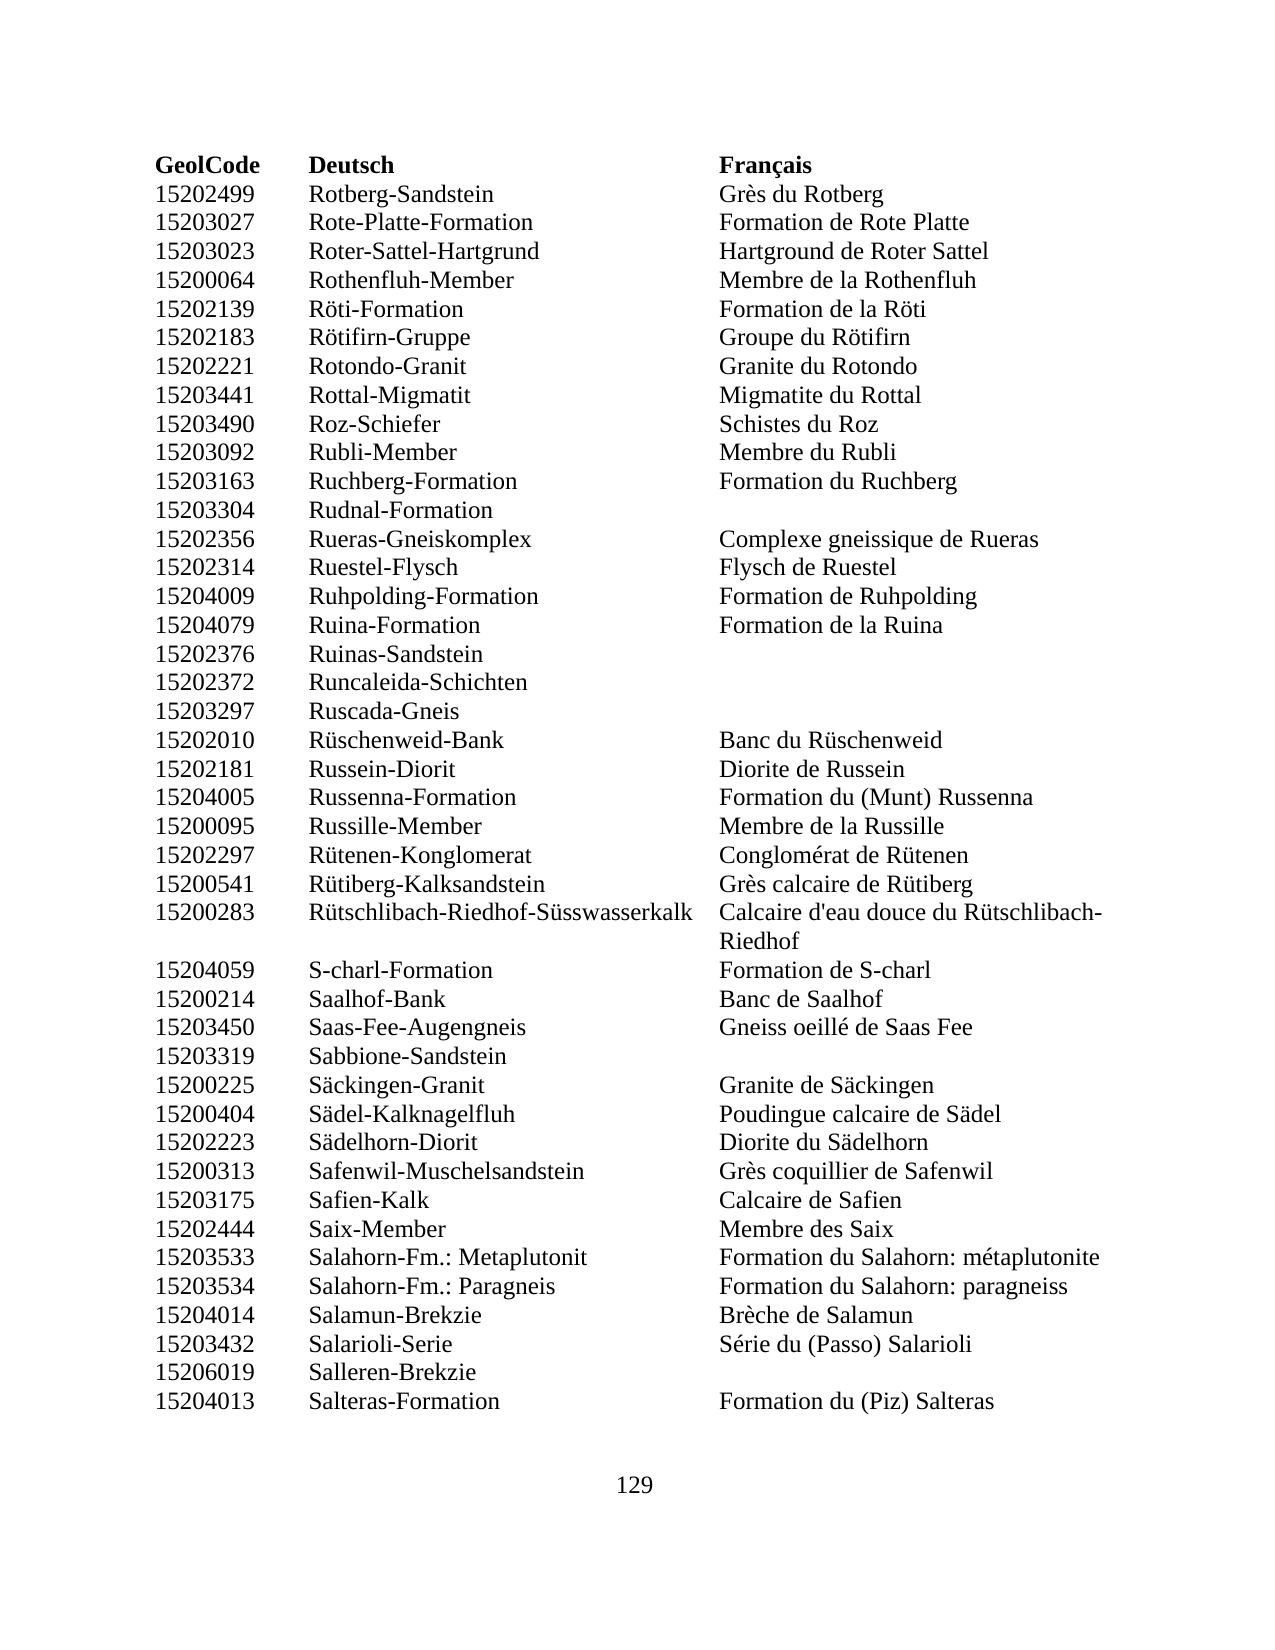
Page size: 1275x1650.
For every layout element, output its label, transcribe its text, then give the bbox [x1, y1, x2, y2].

table_cell Runcaleida-Schichten [304, 668, 714, 696]
table_cell 15202356 [150, 524, 304, 552]
table_cell 15203163 [150, 466, 304, 495]
table_cell Rottal-Migmatit [304, 380, 714, 409]
table_cell Rütiberg-Kalksandstein [304, 869, 714, 897]
table_cell Schistes du Roz [714, 409, 1125, 437]
table_cell 15200283 [150, 898, 304, 955]
table_cell Membre de la Rothenfluh [714, 265, 1125, 294]
table_cell Hartground de Roter Sattel [714, 236, 1125, 265]
table_cell Formation du Salahorn: paragneiss [714, 1271, 1125, 1300]
table_cell Ruina-Formation [304, 610, 714, 639]
table_cell 15202372 [150, 668, 304, 696]
table_cell Rudnal-Formation [304, 495, 714, 524]
table_cell Brèche de Salamun [714, 1300, 1125, 1329]
table_cell Sädelhorn-Diorit [304, 1128, 714, 1156]
table_cell [714, 1358, 1125, 1386]
table_cell Safien-Kalk [304, 1185, 714, 1214]
table_cell Granite du Rotondo [714, 351, 1125, 380]
table_cell Conglomérat de Rütenen [714, 840, 1125, 869]
table_cell Rote-Platte-Formation [304, 208, 714, 236]
table_cell 15204009 [150, 581, 304, 610]
table_cell 15203092 [150, 438, 304, 466]
table_cell Banc du Rüschenweid [714, 725, 1125, 754]
table_cell Formation du Salahorn: métaplutonite [714, 1243, 1125, 1271]
table_cell 15202314 [150, 553, 304, 581]
table_cell 15203027 [150, 208, 304, 236]
table_cell Migmatite du Rottal [714, 380, 1125, 409]
table_cell 15203304 [150, 495, 304, 524]
table_cell 15203490 [150, 409, 304, 437]
table_cell Série du (Passo) Salarioli [714, 1329, 1125, 1357]
table_cell 15203319 [150, 1041, 304, 1070]
table_cell 15200225 [150, 1070, 304, 1099]
table_cell 15202221 [150, 351, 304, 380]
table_cell Calcaire de Safien [714, 1185, 1125, 1214]
table_cell Salamun-Brekzie [304, 1300, 714, 1329]
table_cell Gneiss oeillé de Saas Fee [714, 1013, 1125, 1041]
table_cell Ruinas-Sandstein [304, 639, 714, 667]
table_cell 15202444 [150, 1214, 304, 1242]
table_cell Membre des Saix [714, 1214, 1125, 1242]
table_cell 15204079 [150, 610, 304, 639]
table_cell 15200313 [150, 1156, 304, 1185]
table_cell Calcaire d'eau douce du Rütschlibach-Riedhof [714, 898, 1125, 955]
table_cell Ruestel-Flysch [304, 553, 714, 581]
table_cell Rotberg-Sandstein [304, 179, 714, 207]
table_cell Banc de Saalhof [714, 984, 1125, 1012]
table_cell Salteras-Formation [304, 1386, 714, 1415]
table_cell Saas-Fee-Augengneis [304, 1013, 714, 1041]
table_cell 15203533 [150, 1243, 304, 1271]
table_cell Formation de la Ruina [714, 610, 1125, 639]
table_cell Röti-Formation [304, 294, 714, 322]
table_cell Diorite du Sädelhorn [714, 1128, 1125, 1156]
table_cell Rueras-Gneiskomplex [304, 524, 714, 552]
table_cell Salahorn-Fm.: Paragneis [304, 1271, 714, 1300]
table_header Deutsch [304, 150, 714, 179]
table_cell Flysch de Ruestel [714, 553, 1125, 581]
table_cell Poudingue calcaire de Sädel [714, 1099, 1125, 1127]
table_cell 15202010 [150, 725, 304, 754]
table_cell Rubli-Member [304, 438, 714, 466]
table_cell 15204013 [150, 1386, 304, 1415]
table_cell Safenwil-Muschelsandstein [304, 1156, 714, 1185]
table_cell Formation du Ruchberg [714, 466, 1125, 495]
table_cell Rütschlibach-Riedhof-Süsswasserkalk [304, 898, 714, 955]
table_cell 15200541 [150, 869, 304, 897]
table_cell 15202223 [150, 1128, 304, 1156]
table_cell Grès du Rotberg [714, 179, 1125, 207]
table_cell Formation de Ruhpolding [714, 581, 1125, 610]
table_cell Formation du (Piz) Salteras [714, 1386, 1125, 1415]
table_cell Granite de Säckingen [714, 1070, 1125, 1099]
table_cell Groupe du Rötifirn [714, 323, 1125, 351]
table_cell Diorite de Russein [714, 754, 1125, 782]
table_cell 15203297 [150, 696, 304, 725]
table_cell 15203175 [150, 1185, 304, 1214]
table_cell Formation de S-charl [714, 955, 1125, 984]
table_cell Formation de Rote Platte [714, 208, 1125, 236]
table_cell 15204059 [150, 955, 304, 984]
table_cell 15206019 [150, 1358, 304, 1386]
table_cell [714, 696, 1125, 725]
table_cell 15204005 [150, 783, 304, 811]
table_cell 15202499 [150, 179, 304, 207]
table_cell 15202183 [150, 323, 304, 351]
table_cell Russille-Member [304, 811, 714, 840]
table_cell [714, 668, 1125, 696]
table_header GeolCode [150, 150, 304, 179]
table_cell Membre de la Russille [714, 811, 1125, 840]
table_cell 15203023 [150, 236, 304, 265]
table_cell Säckingen-Granit [304, 1070, 714, 1099]
table_header Français [714, 150, 1125, 179]
table_cell Sädel-Kalknagelfluh [304, 1099, 714, 1127]
table_cell 15200064 [150, 265, 304, 294]
table_cell Formation de la Röti [714, 294, 1125, 322]
table_cell [714, 1041, 1125, 1070]
table_cell Salarioli-Serie [304, 1329, 714, 1357]
table_cell Salahorn-Fm.: Metaplutonit [304, 1243, 714, 1271]
table_cell [714, 639, 1125, 667]
table_cell Rötifirn-Gruppe [304, 323, 714, 351]
table_cell [714, 495, 1125, 524]
table_cell Grès calcaire de Rütiberg [714, 869, 1125, 897]
table_cell Saix-Member [304, 1214, 714, 1242]
table_cell Rütenen-Konglomerat [304, 840, 714, 869]
table_cell Grès coquillier de Safenwil [714, 1156, 1125, 1185]
table_cell Russein-Diorit [304, 754, 714, 782]
table_cell 15202297 [150, 840, 304, 869]
table_cell Rothenfluh-Member [304, 265, 714, 294]
table_cell Roter-Sattel-Hartgrund [304, 236, 714, 265]
table_cell 15203432 [150, 1329, 304, 1357]
table_cell Rotondo-Granit [304, 351, 714, 380]
table_cell Ruhpolding-Formation [304, 581, 714, 610]
table_cell 15200404 [150, 1099, 304, 1127]
table_cell Russenna-Formation [304, 783, 714, 811]
table_cell 15202376 [150, 639, 304, 667]
table_cell 15203441 [150, 380, 304, 409]
table_cell 15204014 [150, 1300, 304, 1329]
table_cell 15203450 [150, 1013, 304, 1041]
table_cell Ruscada-Gneis [304, 696, 714, 725]
table_cell Complexe gneissique de Rueras [714, 524, 1125, 552]
table_cell Membre du Rubli [714, 438, 1125, 466]
table_cell Rüschenweid-Bank [304, 725, 714, 754]
table_cell Formation du (Munt) Russenna [714, 783, 1125, 811]
table_cell S-charl-Formation [304, 955, 714, 984]
table_cell Ruchberg-Formation [304, 466, 714, 495]
table_cell 15203534 [150, 1271, 304, 1300]
table_cell 15202139 [150, 294, 304, 322]
table_cell Roz-Schiefer [304, 409, 714, 437]
table_cell Salleren-Brekzie [304, 1358, 714, 1386]
table_cell 15200095 [150, 811, 304, 840]
table_cell 15202181 [150, 754, 304, 782]
table_cell 15200214 [150, 984, 304, 1012]
table_cell Sabbione-Sandstein [304, 1041, 714, 1070]
table_cell Saalhof-Bank [304, 984, 714, 1012]
